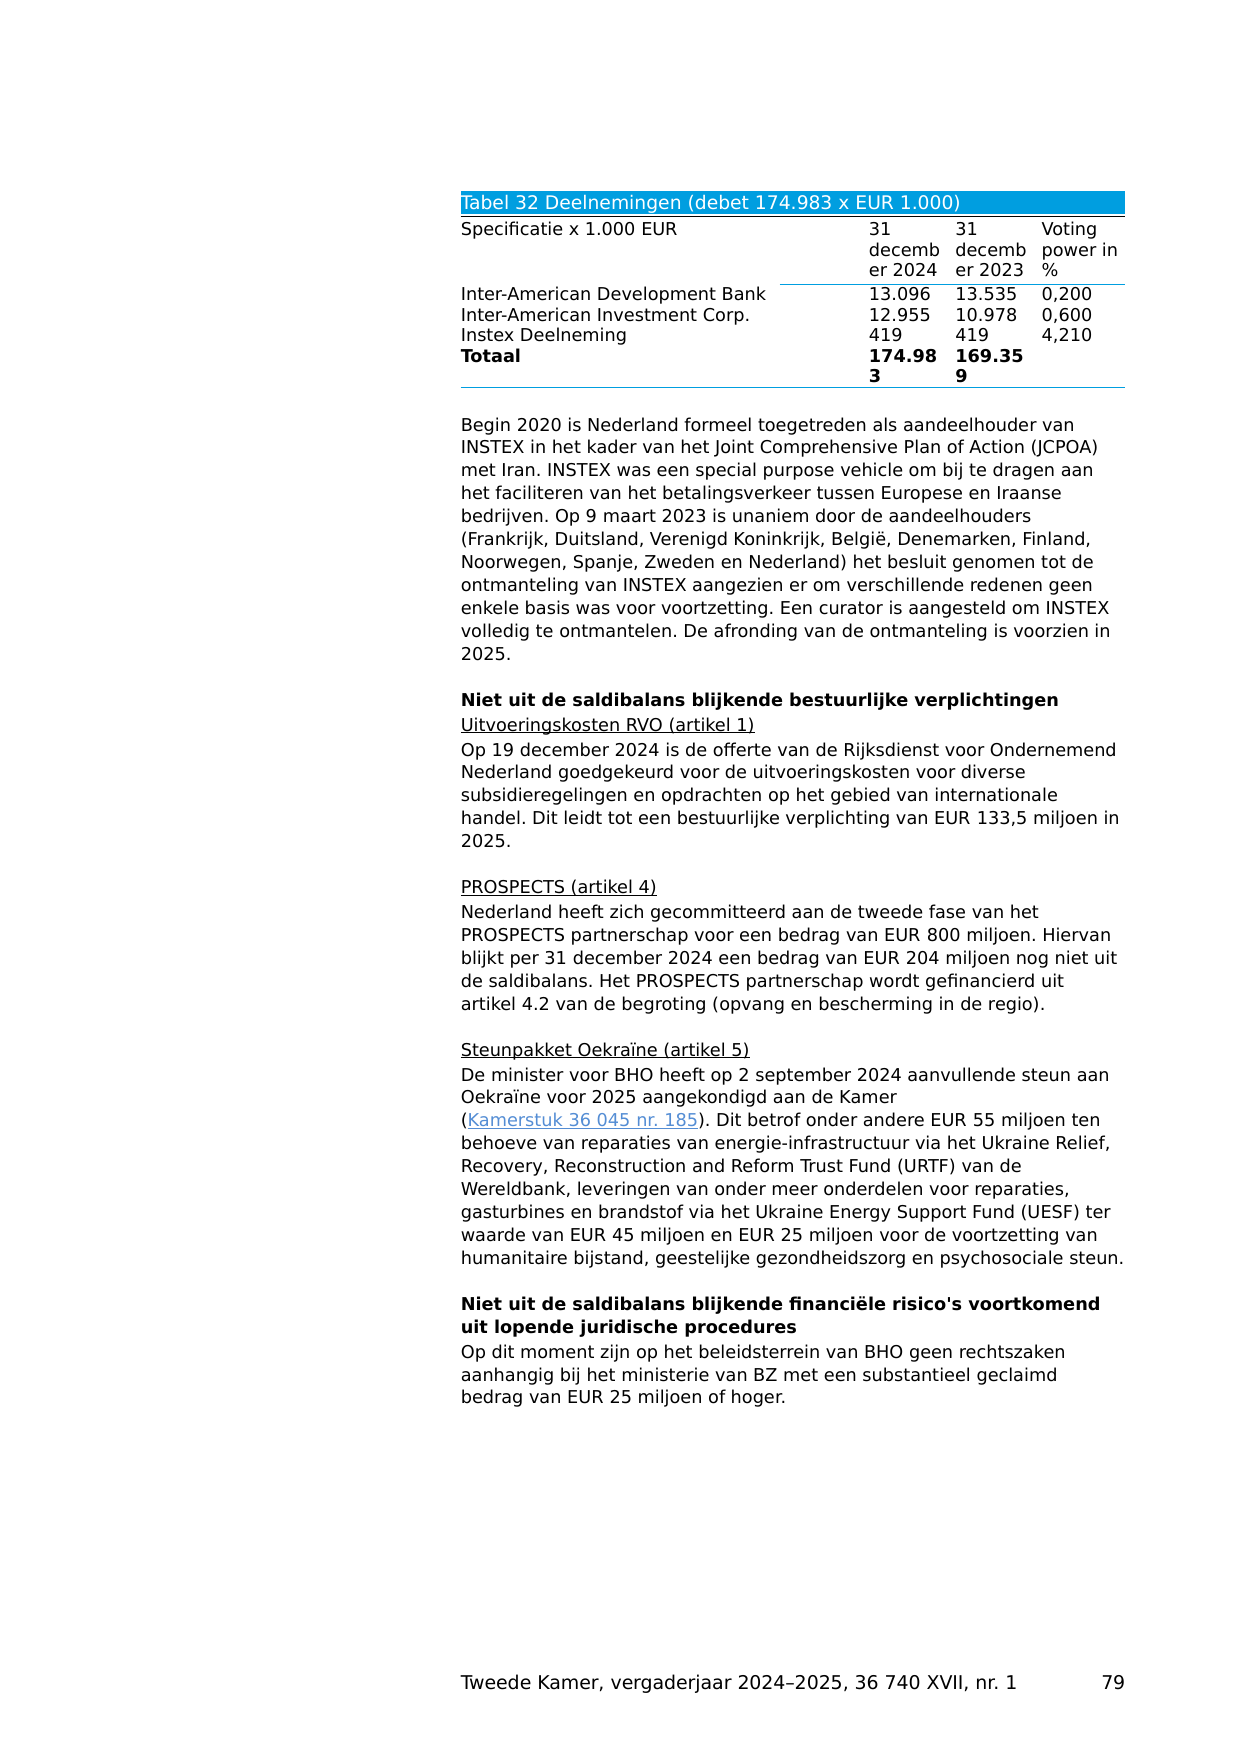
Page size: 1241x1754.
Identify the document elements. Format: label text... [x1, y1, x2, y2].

text Niet uit de saldibalans blijkende financiële risico's voortkomend uit lopende juridische procedures [461, 1292, 1125, 1338]
table_cell Inter-American Development Bank [461, 284, 779, 304]
text Niet uit de saldibalans blijkende bestuurlijke verplichtingen [461, 688, 1125, 711]
table_cell 174.983 [866, 346, 952, 387]
table_cell [780, 346, 866, 387]
text Nederland heeft zich gecommitteerd aan de tweede fase van het PROSPECTS partnerschap voor een bedrag van EUR 800 miljoen. Hiervan blijkt per 31 december 2024 een bedrag van EUR 204 miljoen nog niet uit de saldibalans. Het PROSPECTS partnerschap wordt gefinancierd uit artikel 4.2 van de begroting (opvang en bescherming in de regio). [461, 900, 1125, 1015]
text Begin 2020 is Nederland formeel toegetreden als aandeelhouder van INSTEX in het kader van het Joint Comprehensive Plan of Action (JCPOA) met Iran. INSTEX was een special purpose vehicle om bij te dragen aan het faciliteren van het betalingsverkeer tussen Europese en Iraanse bedrijven. Op 9 maart 2023 is unaniem door de aandeelhouders (Frankrijk, Duitsland, Verenigd Koninkrijk, België, Denemarken, Finland, Noorwegen, Spanje, Zweden en Nederland) het besluit genomen tot de ontmanteling van INSTEX aangezien er om verschillende redenen geen enkele basis was voor voortzetting. Een curator is aangesteld om INSTEX volledig te ontmantelen. De afronding van de ontmanteling is voorzien in 2025. [461, 413, 1125, 665]
table_cell [780, 217, 866, 284]
table_cell 419 [866, 325, 952, 346]
text Steunpakket Oekraïne (artikel 5) [461, 1038, 1125, 1061]
table_cell Instex Deelneming [461, 325, 779, 346]
table_cell 31 december 2023 [952, 217, 1038, 284]
table_cell 31 december 2024 [866, 217, 952, 284]
table_cell 419 [952, 325, 1038, 346]
table_cell Voting power in % [1039, 217, 1125, 284]
table_cell [780, 285, 866, 304]
table_cell Specificatie x 1.000 EUR [461, 217, 779, 284]
table_cell 13.096 [866, 285, 952, 304]
table_cell [780, 305, 866, 325]
table_cell 4,210 [1039, 325, 1125, 346]
text Uitvoeringskosten RVO (artikel 1) [461, 713, 1125, 736]
table_cell Totaal [461, 346, 779, 387]
table_cell 169.359 [952, 346, 1038, 387]
table_cell 10.978 [952, 305, 1038, 325]
text PROSPECTS (artikel 4) [461, 875, 1125, 898]
table_cell 12.955 [866, 305, 952, 325]
text Op 19 december 2024 is de offerte van de Rijksdienst voor Ondernemend Nederland goedgekeurd voor de uitvoeringskosten voor diverse subsidieregelingen en opdrachten op het gebied van internationale handel. Dit leidt tot een bestuurlijke verplichting van EUR 133,5 miljoen in 2025. [461, 738, 1125, 852]
text De minister voor BHO heeft op 2 september 2024 aanvullende steun aan Oekraïne voor 2025 aangekondigd aan de Kamer (Kamerstuk 36 045 nr. 185). Dit betrof onder andere EUR 55 miljoen ten behoeve van reparaties van energie-infrastructuur via het Ukraine Relief, Recovery, Reconstruction and Reform Trust Fund (URTF) van de Wereldbank, leveringen van onder meer onderdelen voor reparaties, gasturbines en brandstof via het Ukraine Energy Support Fund (UESF) ter waarde van EUR 45 miljoen en EUR 25 miljoen voor de voortzetting van humanitaire bijstand, geestelijke gezondheidszorg en psychosociale steun. [461, 1063, 1125, 1269]
table_cell 13.535 [952, 285, 1038, 304]
table_cell 0,200 [1039, 285, 1125, 304]
table_cell 0,600 [1039, 305, 1125, 325]
text Op dit moment zijn op het beleidsterrein van BHO geen rechtszaken aanhangig bij het ministerie van BZ met een substantieel geclaimd bedrag van EUR 25 miljoen of hoger. [461, 1340, 1125, 1408]
table_cell [1039, 346, 1125, 387]
table_cell Inter-American Investment Corp. [461, 305, 779, 325]
table_cell [780, 325, 866, 346]
